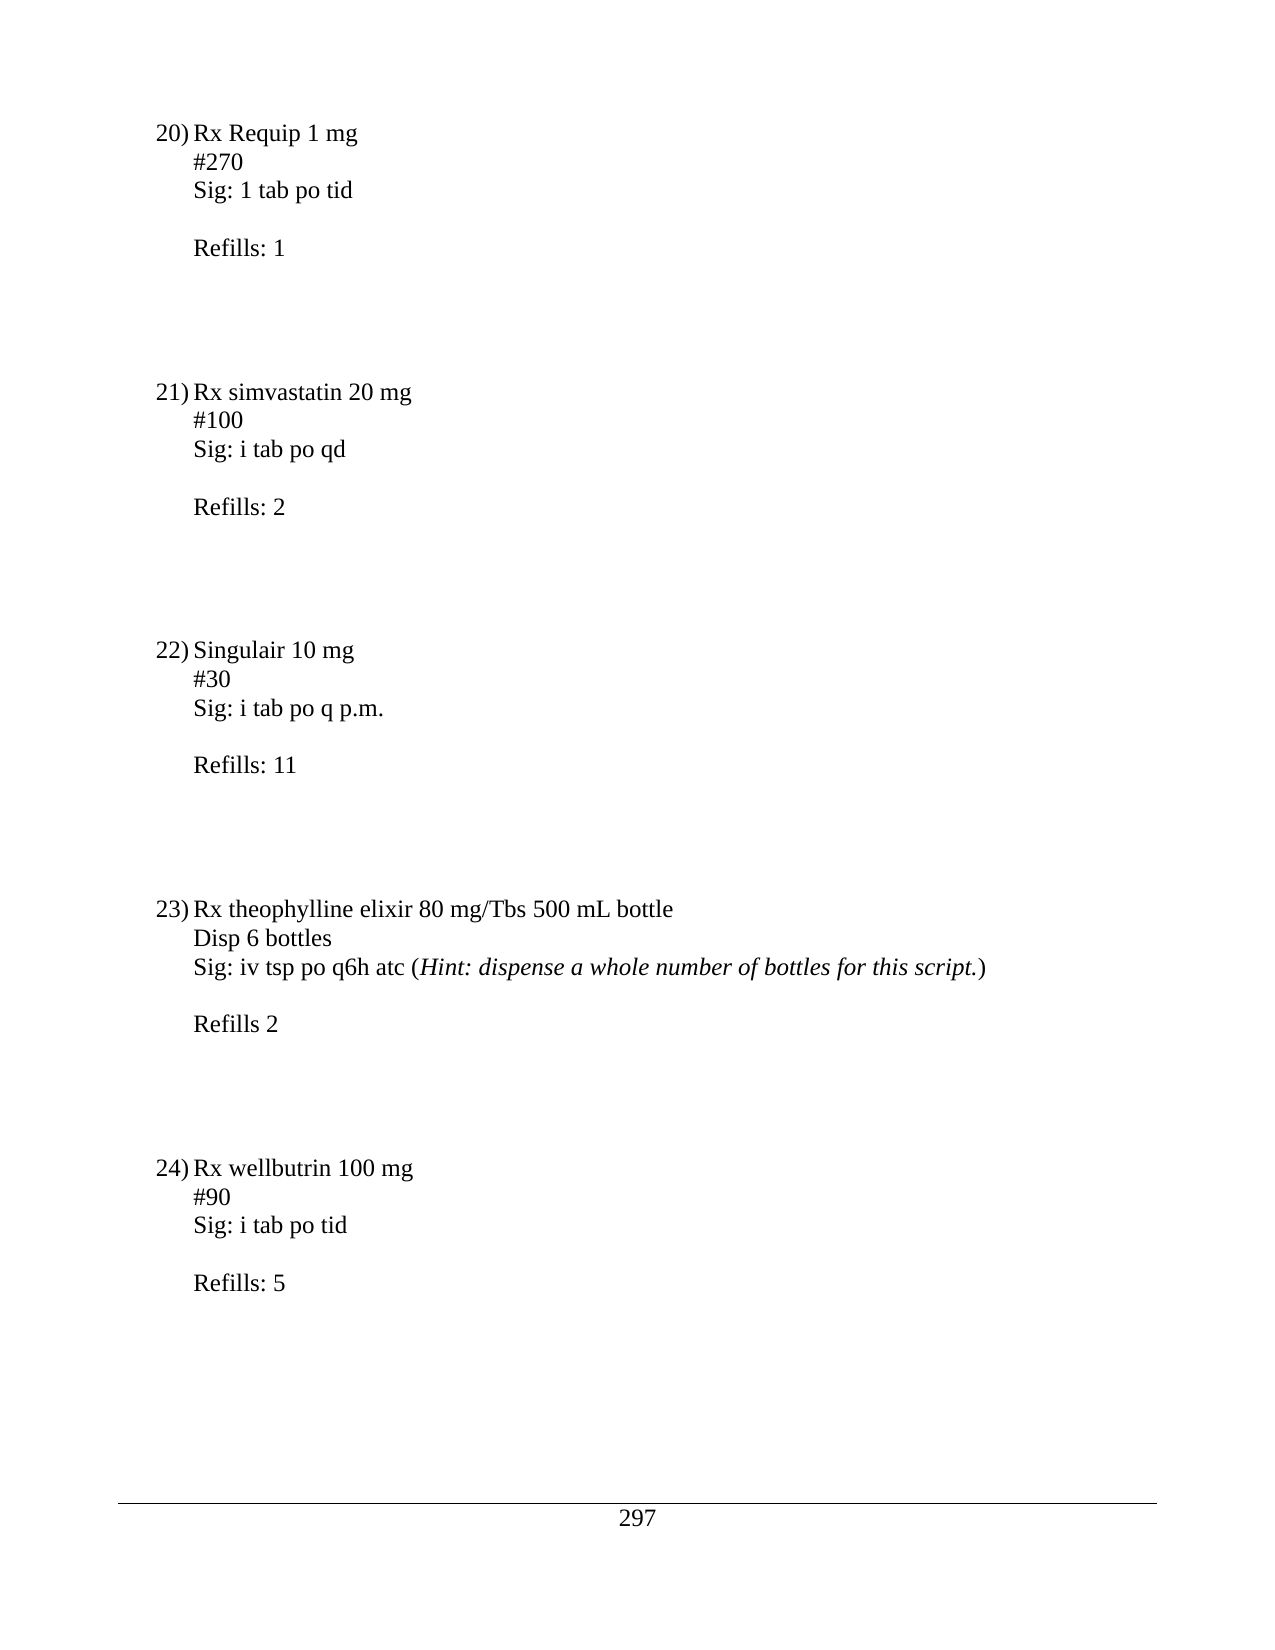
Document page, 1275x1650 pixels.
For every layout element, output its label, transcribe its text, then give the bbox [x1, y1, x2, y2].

list #270 [156, 147, 1157, 176]
list Sig: 1 tab po tid [156, 176, 1157, 204]
list #90 [156, 1182, 1157, 1211]
text Refills 2 [118, 1009, 1157, 1038]
text Refills: 5 [118, 1268, 1157, 1297]
list Rx simvastatin 20 mg [156, 377, 1157, 406]
list Sig: i tab po q p.m. [156, 693, 1157, 722]
list Rx Requip 1 mg [156, 118, 1157, 147]
list #30 [156, 664, 1157, 693]
list Singulair 10 mg [156, 636, 1157, 664]
list Sig: i tab po qd [156, 434, 1157, 463]
list Rx theophylline elixir 80 mg/Tbs 500 mL bottle [156, 894, 1157, 923]
list Disp 6 bottles [156, 923, 1157, 952]
list Sig: i tab po tid [156, 1211, 1157, 1239]
text Refills: 11 [118, 751, 1157, 779]
list #100 [156, 406, 1157, 434]
list Sig: iv tsp po q6h atc (Hint: dispense a whole number of bottles for this script.) [156, 952, 1157, 981]
text Refills: 1 [118, 233, 1157, 262]
list Rx wellbutrin 100 mg [156, 1153, 1157, 1182]
text Refills: 2 [118, 492, 1157, 521]
